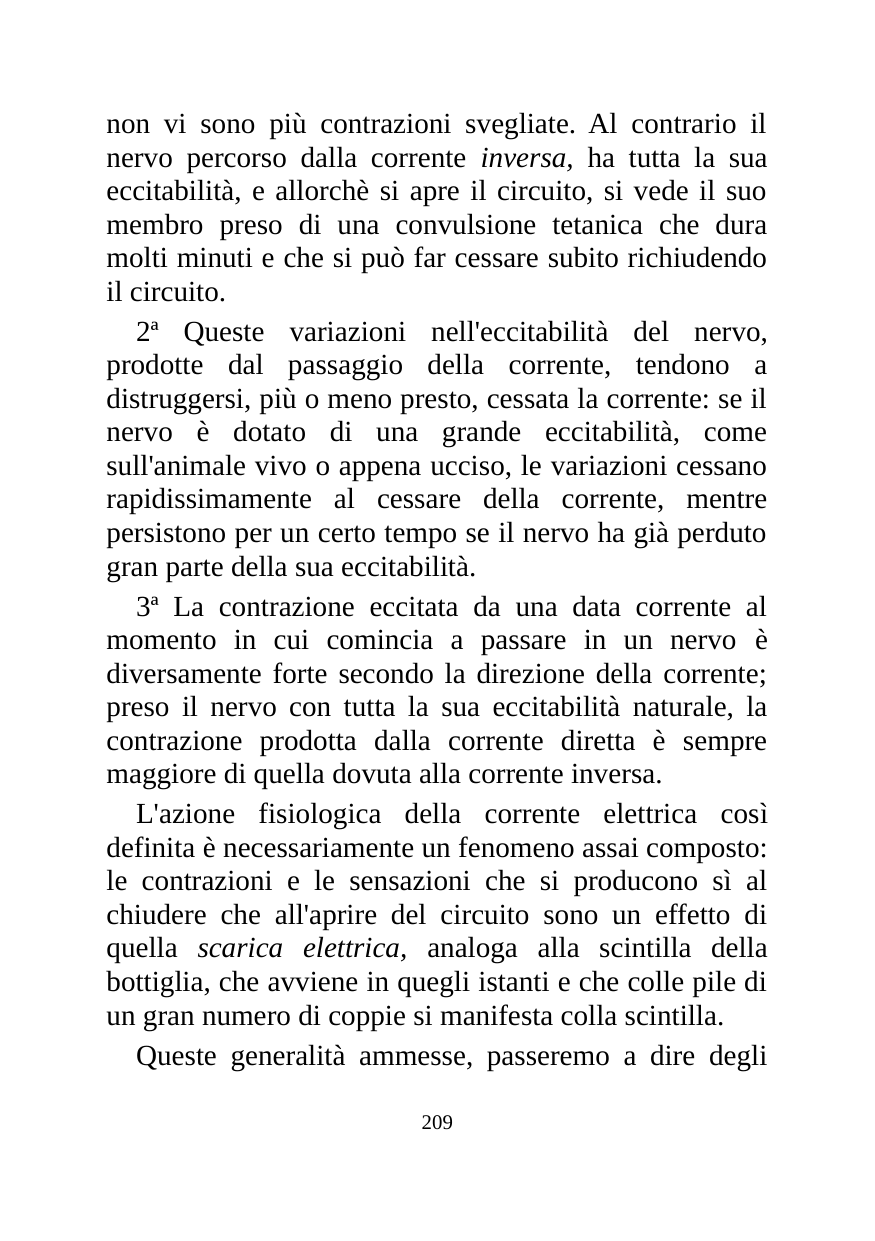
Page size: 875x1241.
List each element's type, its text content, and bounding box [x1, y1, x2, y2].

text non vi sono più contrazioni svegliate. Al contrario il nervo percorso dalla corrente inversa, ha tutta la sua eccitabilità, e allorchè si apre il circuito, si vede il suo membro preso di una convulsione tetanica che dura molti minuti e che si può far cessare subito richiudendo il circuito. [106, 106, 768, 307]
text 3ª La contrazione eccitata da una data corrente al momento in cui comincia a passare in un nervo è diversamente forte secondo la direzione della corrente; preso il nervo con tutta la sua eccitabilità naturale, la contrazione prodotta dalla corrente diretta è sempre maggiore di quella dovuta alla corrente inversa. [106, 589, 768, 790]
text 2ª Queste variazioni nell'eccitabilità del nervo, prodotte dal passaggio della corrente, tendono a distruggersi, più o meno presto, cessata la corrente: se il nervo è dotato di una grande eccitabilità, come sull'animale vivo o appena ucciso, le variazioni cessano rapidissimamente al cessare della corrente, mentre persistono per un certo tempo se il nervo ha già perduto gran parte della sua eccitabilità. [106, 314, 768, 582]
text L'azione fisiologica della corrente elettrica così definita è necessariamente un fenomeno assai composto: le contrazioni e le sensazioni che si producono sì al chiudere che all'aprire del circuito sono un effetto di quella scarica elettrica, analoga alla scintilla della bottiglia, che avviene in quegli istanti e che colle pile di un gran numero di coppie si manifesta colla scintilla. [106, 796, 768, 1031]
text Queste generalità ammesse, passeremo a dire degli [106, 1038, 768, 1071]
